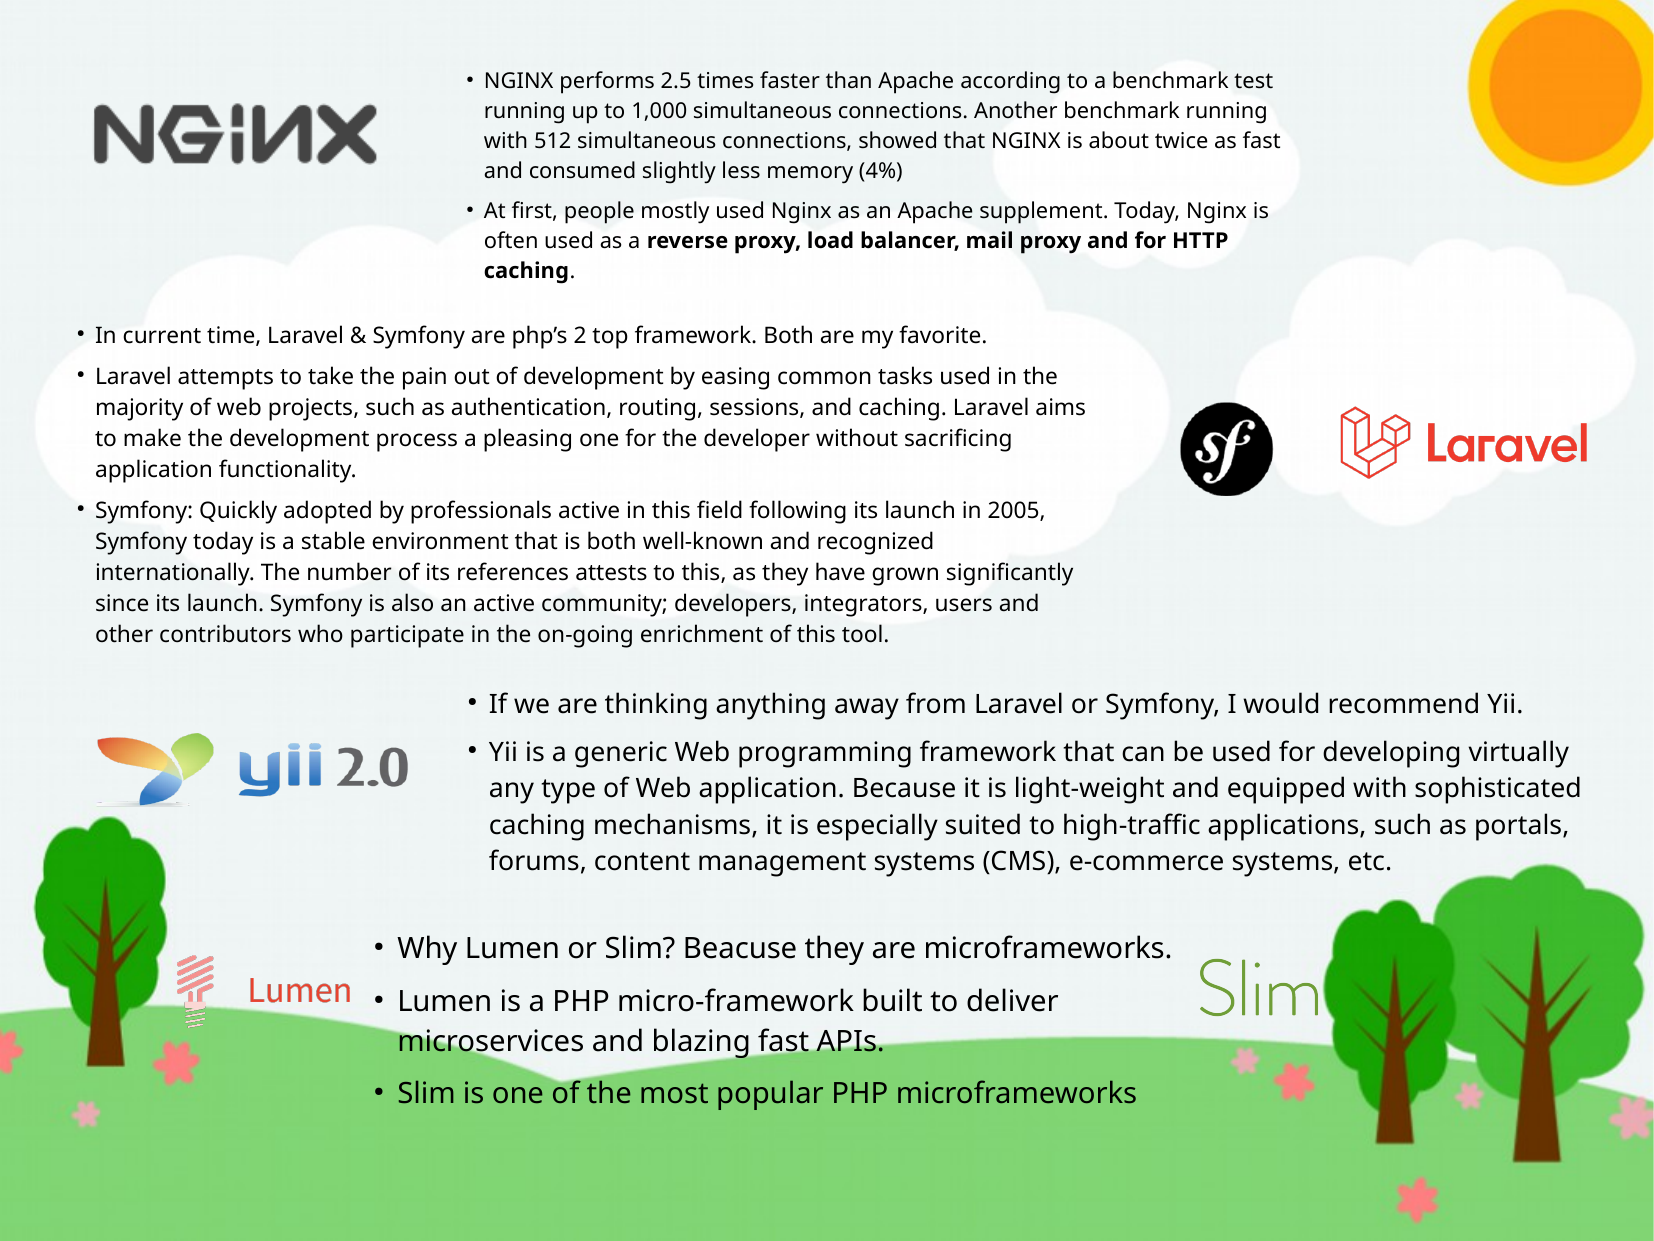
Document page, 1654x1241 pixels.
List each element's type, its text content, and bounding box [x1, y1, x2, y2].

list NGINX performs 2.5 times faster than Apache according to a benchmark test running up to 1,000 simultaneous connections. Another benchmark running with 512 simultaneous connections, showed that NGINX is about twice as fast and consumed slightly less memory (4%) At first, people mostly used Nginx as an Apache supplement. Today, Nginx is often used as a reverse proxy, load balancer, mail proxy and for HTTP caching. [460, 65, 1311, 296]
list If we are thinking anything away from Laravel or Symfony, I would recommend Yii. Yii is a generic Web programming framework that can be used for developing virtually any type of Web application. Because it is light-weight and equipped with sophisticated caching mechanisms, it is especially suited to high-traffic applications, such as portals, forums, content management systems (CMS), e-commerce systems, etc. [460, 685, 1619, 886]
list Why Lumen or Slim? Beacuse they are microframeworks. Lumen is a PHP micro-framework built to deliver microservices and blazing fast APIs. Slim is one of the most popular PHP microframeworks [366, 927, 1193, 1170]
list In current time, Laravel & Symfony are php’s 2 top framework. Both are my favorite. Laravel attempts to take the pain out of development by easing common tasks used in the majority of web projects, such as authentication, routing, sessions, and caching. Laravel aims to make the development process a pleasing one for the developer without sacrificing application functionality. Symfony: Quickly adopted by professionals active in this field following its launch in 2005, Symfony today is a stable environment that is both well-known and recognized internationally. The number of its references attests to this, as they have grown significantly since its launch. Symfony is also an active community; developers, integrators, users and other contributors who participate in the on-going enrichment of this tool. [70, 318, 1099, 662]
picture [0, 0, 1654, 1241]
